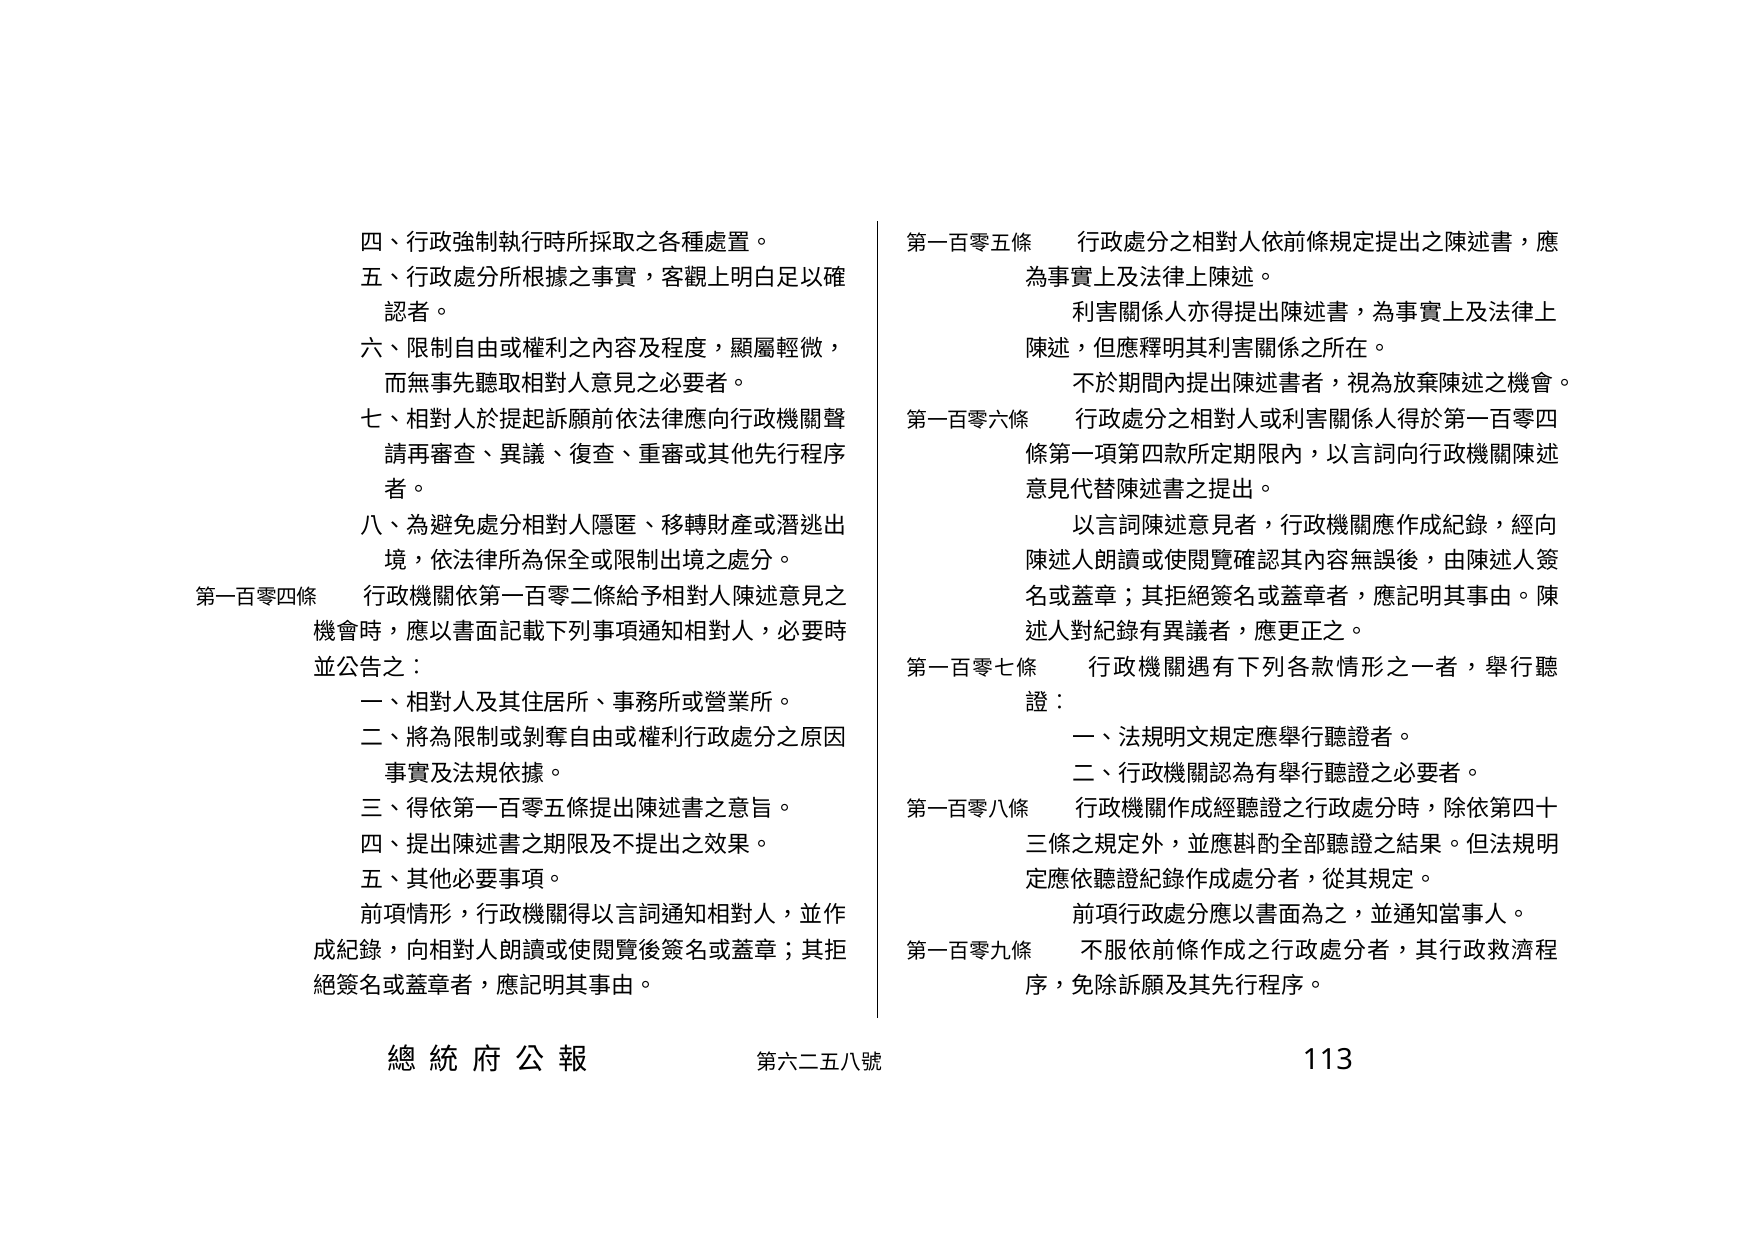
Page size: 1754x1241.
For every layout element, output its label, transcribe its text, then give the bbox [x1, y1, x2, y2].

text 二、將為限制或剝奪自由或權利行政處分之原因事實及法規依據。 [360, 717, 847, 788]
text 不於期間內提出陳述書者，視為放棄陳述之機會。 [1025, 363, 1559, 399]
text 第一百零八條 行政機關作成經聽證之行政處分時，除依第四十三條之規定外，並應斟酌全部聽證之結果。但法規明定應依聽證紀錄作成處分者，從其規定。 [907, 788, 1559, 894]
text 第一百零六條 行政處分之相對人或利害關係人得於第一百零四條第一項第四款所定期限內，以言詞向行政機關陳述意見代替陳述書之提出。 [907, 399, 1559, 505]
text 一、相對人及其住居所、事務所或營業所。 [360, 682, 847, 717]
text 五、其他必要事項。 [360, 859, 847, 894]
text 利害關係人亦得提出陳述書，為事實上及法律上陳述，但應釋明其利害關係之所在。 [1025, 292, 1559, 363]
text 第一百零九條 不服依前條作成之行政處分者，其行政救濟程序，免除訴願及其先行程序。 [907, 930, 1559, 1001]
text 八、為避免處分相對人隱匿、移轉財產或潛逃出境，依法律所為保全或限制出境之處分。 [360, 505, 847, 576]
text 六、限制自由或權利之內容及程度，顯屬輕微，而無事先聽取相對人意見之必要者。 [360, 328, 847, 399]
text 四、行政強制執行時所採取之各種處置。 [360, 222, 847, 257]
text 五、行政處分所根據之事實，客觀上明白足以確認者。 [360, 257, 847, 328]
text 二、行政機關認為有舉行聽證之必要者。 [1072, 753, 1559, 788]
text 七、相對人於提起訴願前依法律應向行政機關聲請再審查、異議、復查、重審或其他先行程序者。 [360, 399, 847, 505]
text 第一百零四條 行政機關依第一百零二條給予相對人陳述意見之機會時，應以書面記載下列事項通知相對人，必要時並公告之︰ [195, 576, 847, 682]
text 第一百零五條 行政處分之相對人依前條規定提出之陳述書，應為事實上及法律上陳述。 [907, 222, 1559, 292]
text 四、提出陳述書之期限及不提出之效果。 [360, 824, 847, 859]
text 前項行政處分應以書面為之，並通知當事人。 [1025, 894, 1559, 930]
text 第一百零七條 行政機關遇有下列各款情形之一者，舉行聽證︰ [907, 647, 1559, 717]
text 三、得依第一百零五條提出陳述書之意旨。 [360, 788, 847, 824]
text 前項情形，行政機關得以言詞通知相對人，並作成紀錄，向相對人朗讀或使閱覽後簽名或蓋章；其拒絕簽名或蓋章者，應記明其事由。 [313, 894, 847, 1001]
text 一、法規明文規定應舉行聽證者。 [1072, 717, 1559, 753]
text 以言詞陳述意見者，行政機關應作成紀錄，經向陳述人朗讀或使閱覽確認其內容無誤後，由陳述人簽名或蓋章；其拒絕簽名或蓋章者，應記明其事由。陳述人對紀錄有異議者，應更正之。 [1025, 505, 1559, 647]
